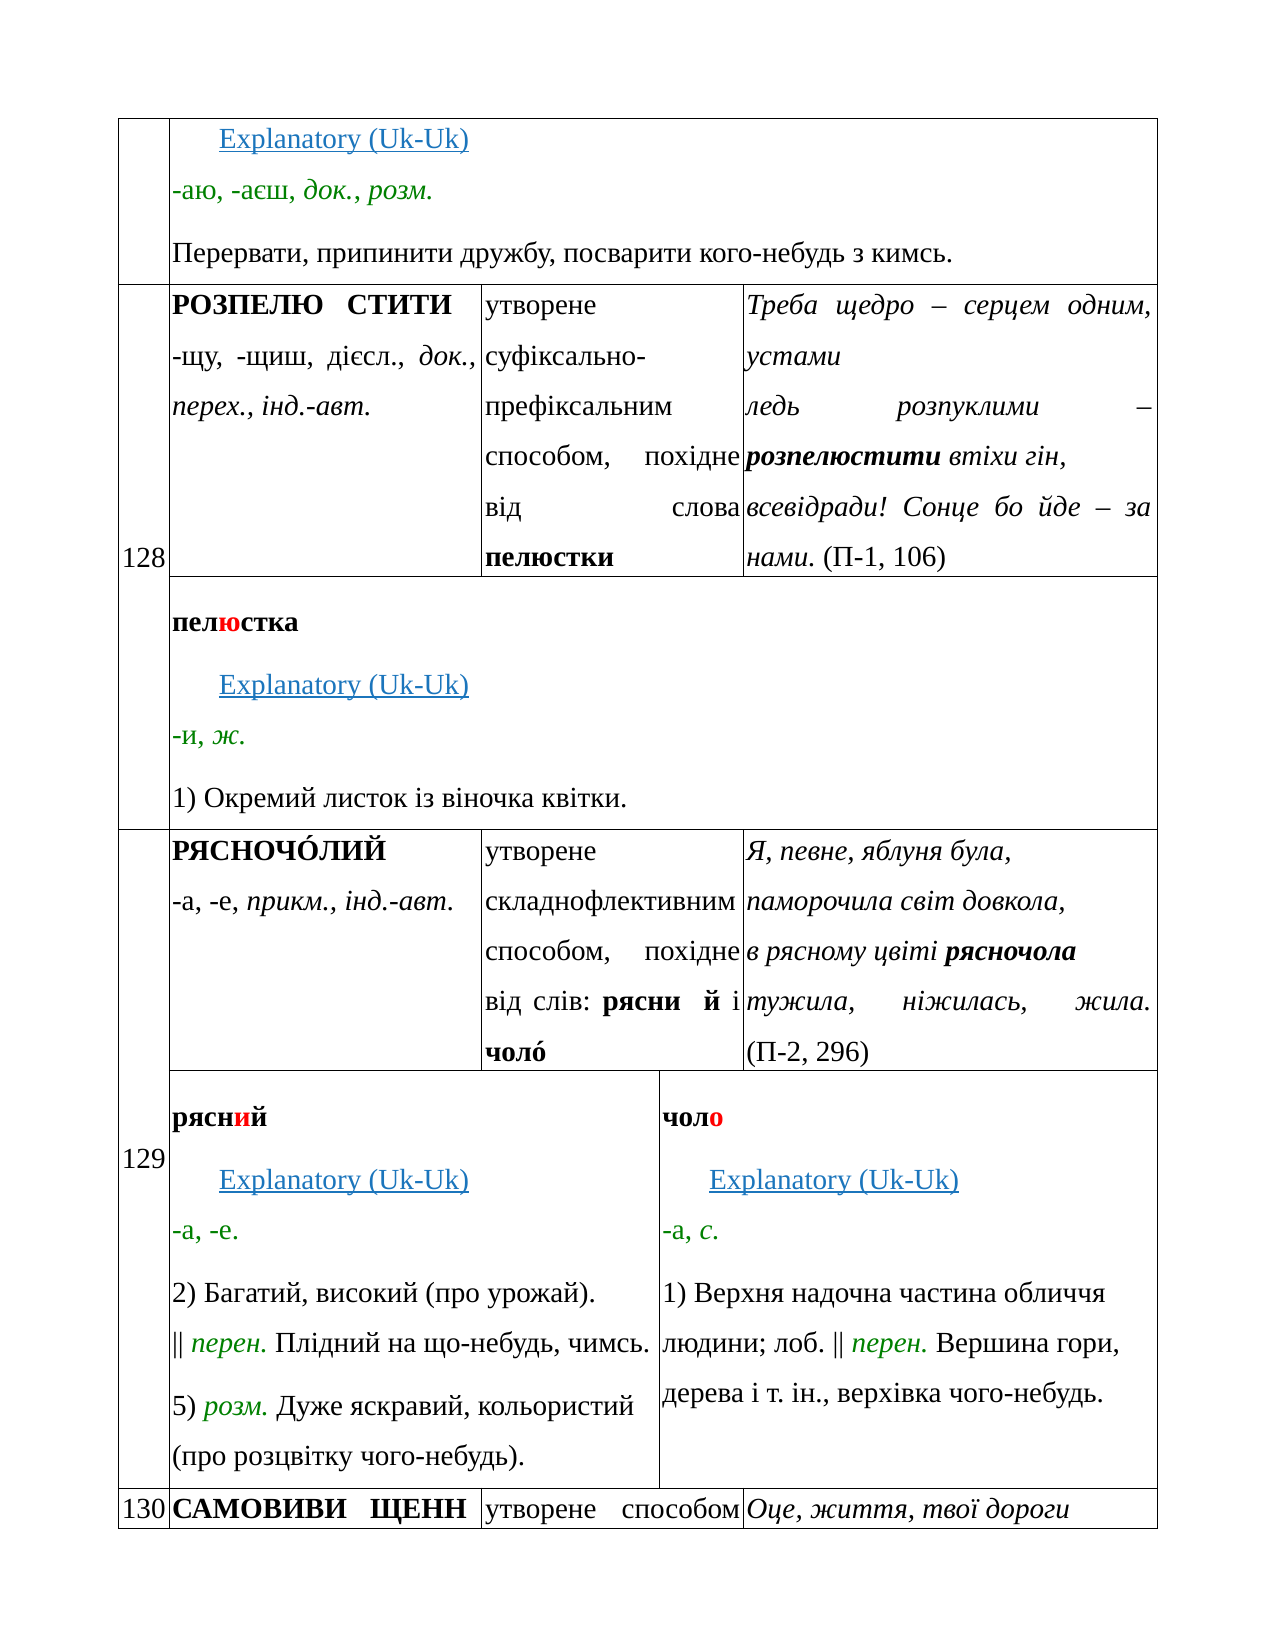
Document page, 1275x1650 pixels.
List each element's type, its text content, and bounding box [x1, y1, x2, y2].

table_cell Оце, життя, твої дороги [744, 1489, 1157, 1527]
table_cell утворене суфіксально-префіксальним способом, похідне від слова пелюстки [482, 285, 743, 576]
table_cell чоло Explanatory (Uk-Uk) -а, с. 1) Верхня надочна частина обличчя людини; лоб. || перен. Вершина гори, дерева і т. ін., верхівка чого-небудь. [660, 1071, 1157, 1487]
table_cell Самовивищенн [170, 1489, 481, 1527]
table_cell Explanatory (Uk-Uk) -аю, -аєш, док., розм. Перервати, припинити дружбу, посварити кого-небудь з кимсь. [170, 119, 1157, 284]
table_cell Я, певне, яблуня була, паморочила світ довкола, в рясному цвіті рясночола тужила, ніжилась, жила. (П‑2, 296) [744, 830, 1157, 1070]
table_cell Розпелюстити -щу, -щиш, дієсл., док., перех., інд.-авт. [170, 285, 481, 576]
table_cell 129 [119, 830, 169, 1487]
table_cell Рясночóлий -а, -е, прикм., інд.-авт. [170, 830, 481, 1070]
table_cell [119, 119, 169, 284]
table_cell утворене способом [482, 1489, 743, 1527]
table_cell 130 [119, 1489, 169, 1527]
table_cell утворене складнофлективним способом, похідне від слів: рясний і чолó [482, 830, 743, 1070]
table_cell рясний Explanatory (Uk-Uk) -а, -е. 2) Багатий, високий (про урожай). || перен. Плідний на що-небудь, чимсь. 5) розм. Дуже яскравий, кольористий (про розцвітку чого-небудь). [170, 1071, 659, 1487]
table_cell Треба щедро – серцем одним, устами ледь розпуклими – розпелюстити втіхи гін, всевідради! Сонце бо йде – за нами. (П‑1, 106) [744, 285, 1157, 576]
table_cell пелюстка Explanatory (Uk-Uk) -и, ж. 1) Окремий листок із віночка квітки. [170, 577, 1157, 829]
table_cell 128 [119, 285, 169, 829]
